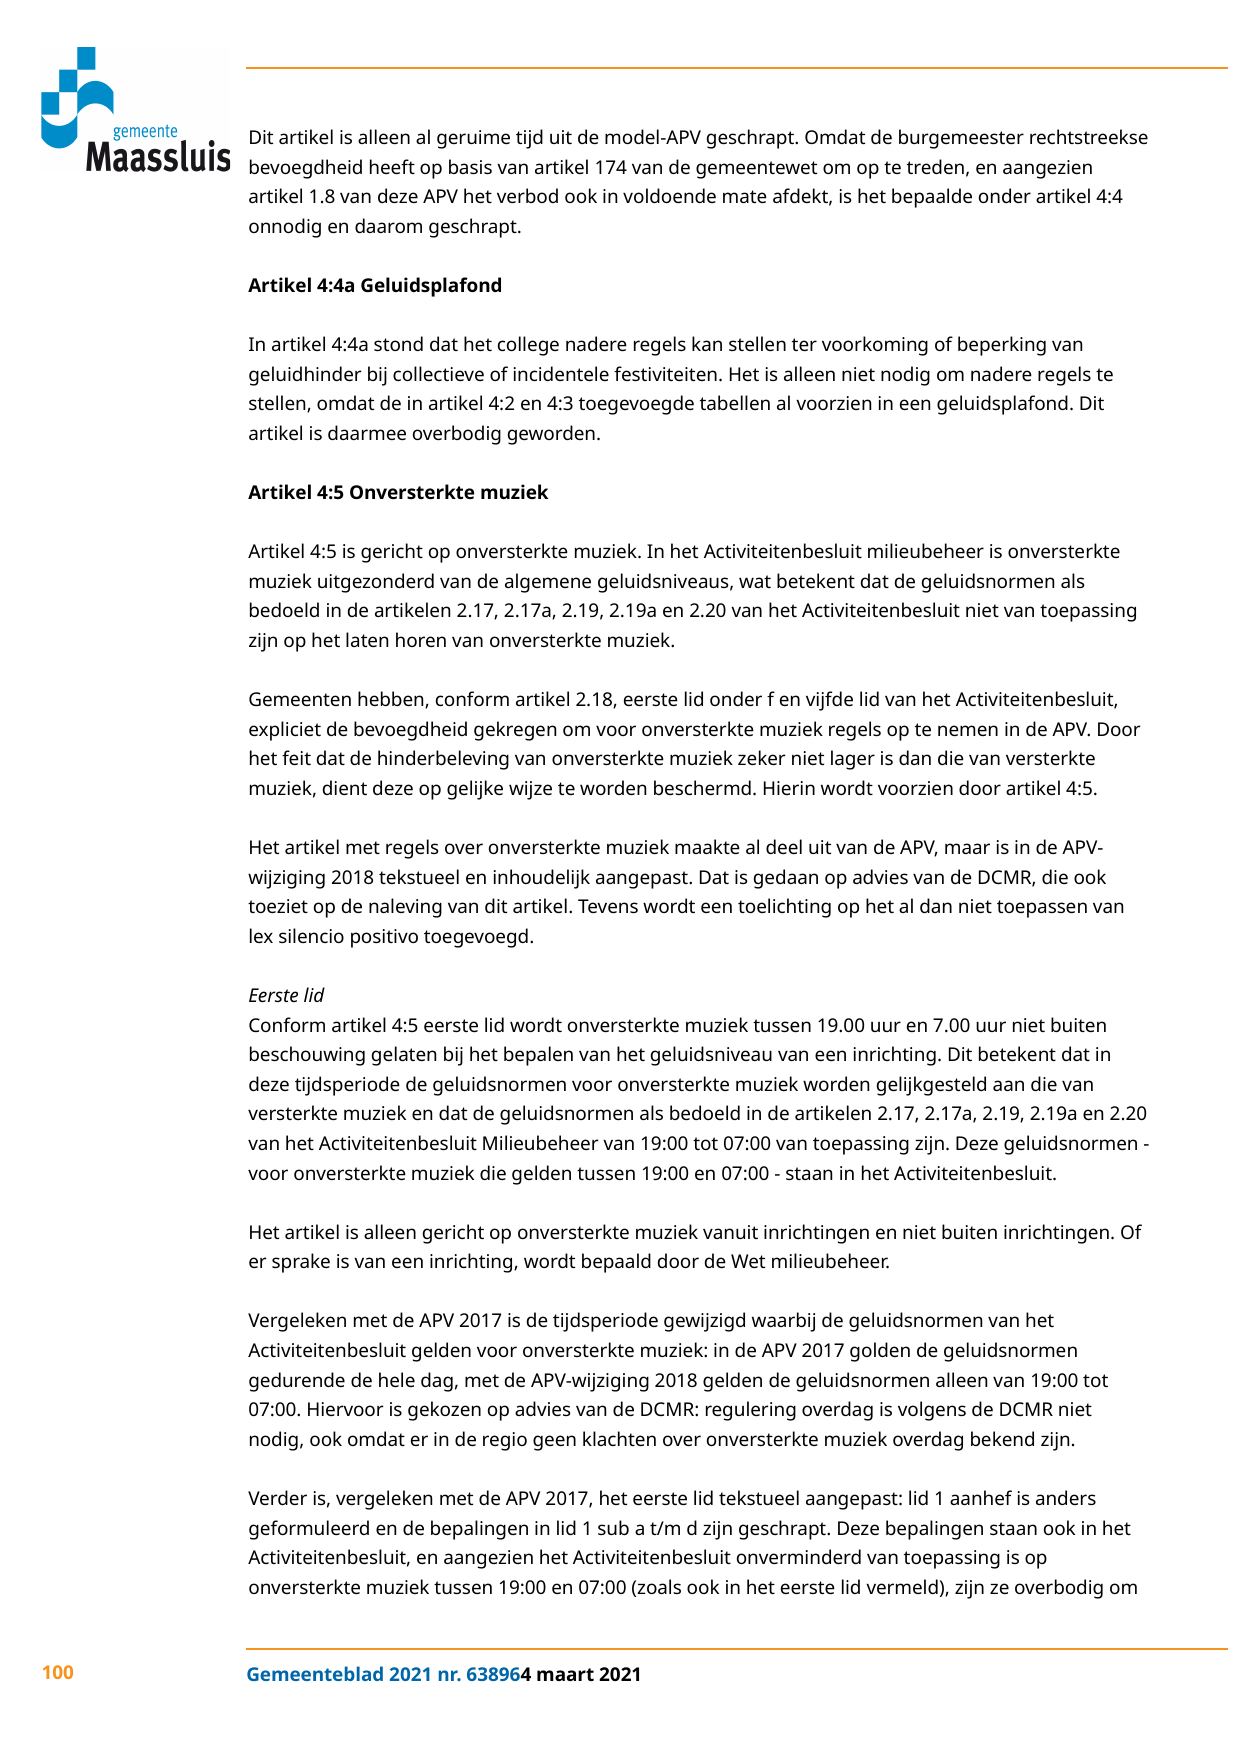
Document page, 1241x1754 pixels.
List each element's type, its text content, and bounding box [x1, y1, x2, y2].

text In artikel 4:4a stond dat het college nadere regels kan stellen ter voorkoming of beperking van geluidhinder bij collectieve of incidentele festiviteiten. Het is alleen niet nodig om nadere regels te stellen, omdat de in artikel 4:2 en 4:3 toegevoegde tabellen al voorzien in een geluidsplafond. Dit artikel is daarmee overbodig geworden. [248, 331, 1152, 446]
text Gemeenten hebben, conform artikel 2.18, eerste lid onder f en vijfde lid van het Activiteitenbesluit, expliciet de bevoegdheid gekregen om voor onversterkte muziek regels op te nemen in de APV. Door het feit dat de hinderbeleving van onversterkte muziek zeker niet lager is dan die van versterkte muziek, dient deze op gelijke wijze te worden beschermd. Hierin wordt voorzien door artikel 4:5. [248, 686, 1152, 801]
text Artikel 4:5 Onversterkte muziek [248, 479, 1152, 505]
text Artikel 4:5 is gericht op onversterkte muziek. In het Activiteitenbesluit milieubeheer is onversterkte muziek uitgezonderd van de algemene geluidsniveaus, wat betekent dat de geluidsnormen als bedoeld in de artikelen 2.17, 2.17a, 2.19, 2.19a en 2.20 van het Activiteitenbesluit niet van toepassing zijn op het laten horen van onversterkte muziek. [248, 538, 1152, 653]
text Verder is, vergeleken met de APV 2017, het eerste lid tekstueel aangepast: lid 1 aanhef is anders geformuleerd en de bepalingen in lid 1 sub a t/m d zijn geschrapt. Deze bepalingen staan ook in het Activiteitenbesluit, en aangezien het Activiteitenbesluit onverminderd van toepassing is op onversterkte muziek tussen 19:00 en 07:00 (zoals ook in het eerste lid vermeld), zijn ze overbodig om [248, 1485, 1152, 1600]
text Artikel 4:4a Geluidsplafond [248, 272, 1152, 298]
text Eerste lid [248, 982, 1152, 1008]
picture [41, 47, 77, 92]
text Het artikel is alleen gericht op onversterkte muziek vanuit inrichtingen en niet buiten inrichtingen. Of er sprake is van een inrichting, wordt bepaald door de Wet milieubeheer. [248, 1219, 1152, 1274]
text Conform artikel 4:5 eerste lid wordt onversterkte muziek tussen 19.00 uur en 7.00 uur niet buiten beschouwing gelaten bij het bepalen van het geluidsniveau van een inrichting. Dit betekent dat in deze tijdsperiode de geluidsnormen voor onversterkte muziek worden gelijkgesteld aan die van versterkte muziek en dat de geluidsnormen als bedoeld in de artikelen 2.17, 2.17a, 2.19, 2.19a en 2.20 van het Activiteitenbesluit Milieubeheer van 19:00 tot 07:00 van toepassing zijn. Deze geluidsnormen - voor onversterkte muziek die gelden tussen 19:00 en 07:00 - staan in het Activiteitenbesluit. [248, 1012, 1152, 1186]
picture [41, 47, 231, 172]
text Dit artikel is alleen al geruime tijd uit de model-APV geschrapt. Omdat de burgemeester rechtstreekse bevoegdheid heeft op basis van artikel 174 van de gemeentewet om op te treden, en aangezien artikel 1.8 van deze APV het verbod ook in voldoende mate afdekt, is het bepaalde onder artikel 4:4 onnodig en daarom geschrapt. [248, 124, 1152, 239]
text Het artikel met regels over onversterkte muziek maakte al deel uit van de APV, maar is in de APV-wijziging 2018 tekstueel en inhoudelijk aangepast. Dat is gedaan op advies van de DCMR, die ook toeziet op de naleving van dit artikel. Tevens wordt een toelichting op het al dan niet toepassen van lex silencio positivo toegevoegd. [248, 834, 1152, 949]
text Vergeleken met de APV 2017 is de tijdsperiode gewijzigd waarbij de geluidsnormen van het Activiteitenbesluit gelden voor onversterkte muziek: in de APV 2017 golden de geluidsnormen gedurende de hele dag, met de APV-wijziging 2018 gelden de geluidsnormen alleen van 19:00 tot 07:00. Hiervoor is gekozen op advies van de DCMR: regulering overdag is volgens de DCMR niet nodig, ook omdat er in de regio geen klachten over onversterkte muziek overdag bekend zijn. [248, 1308, 1152, 1452]
